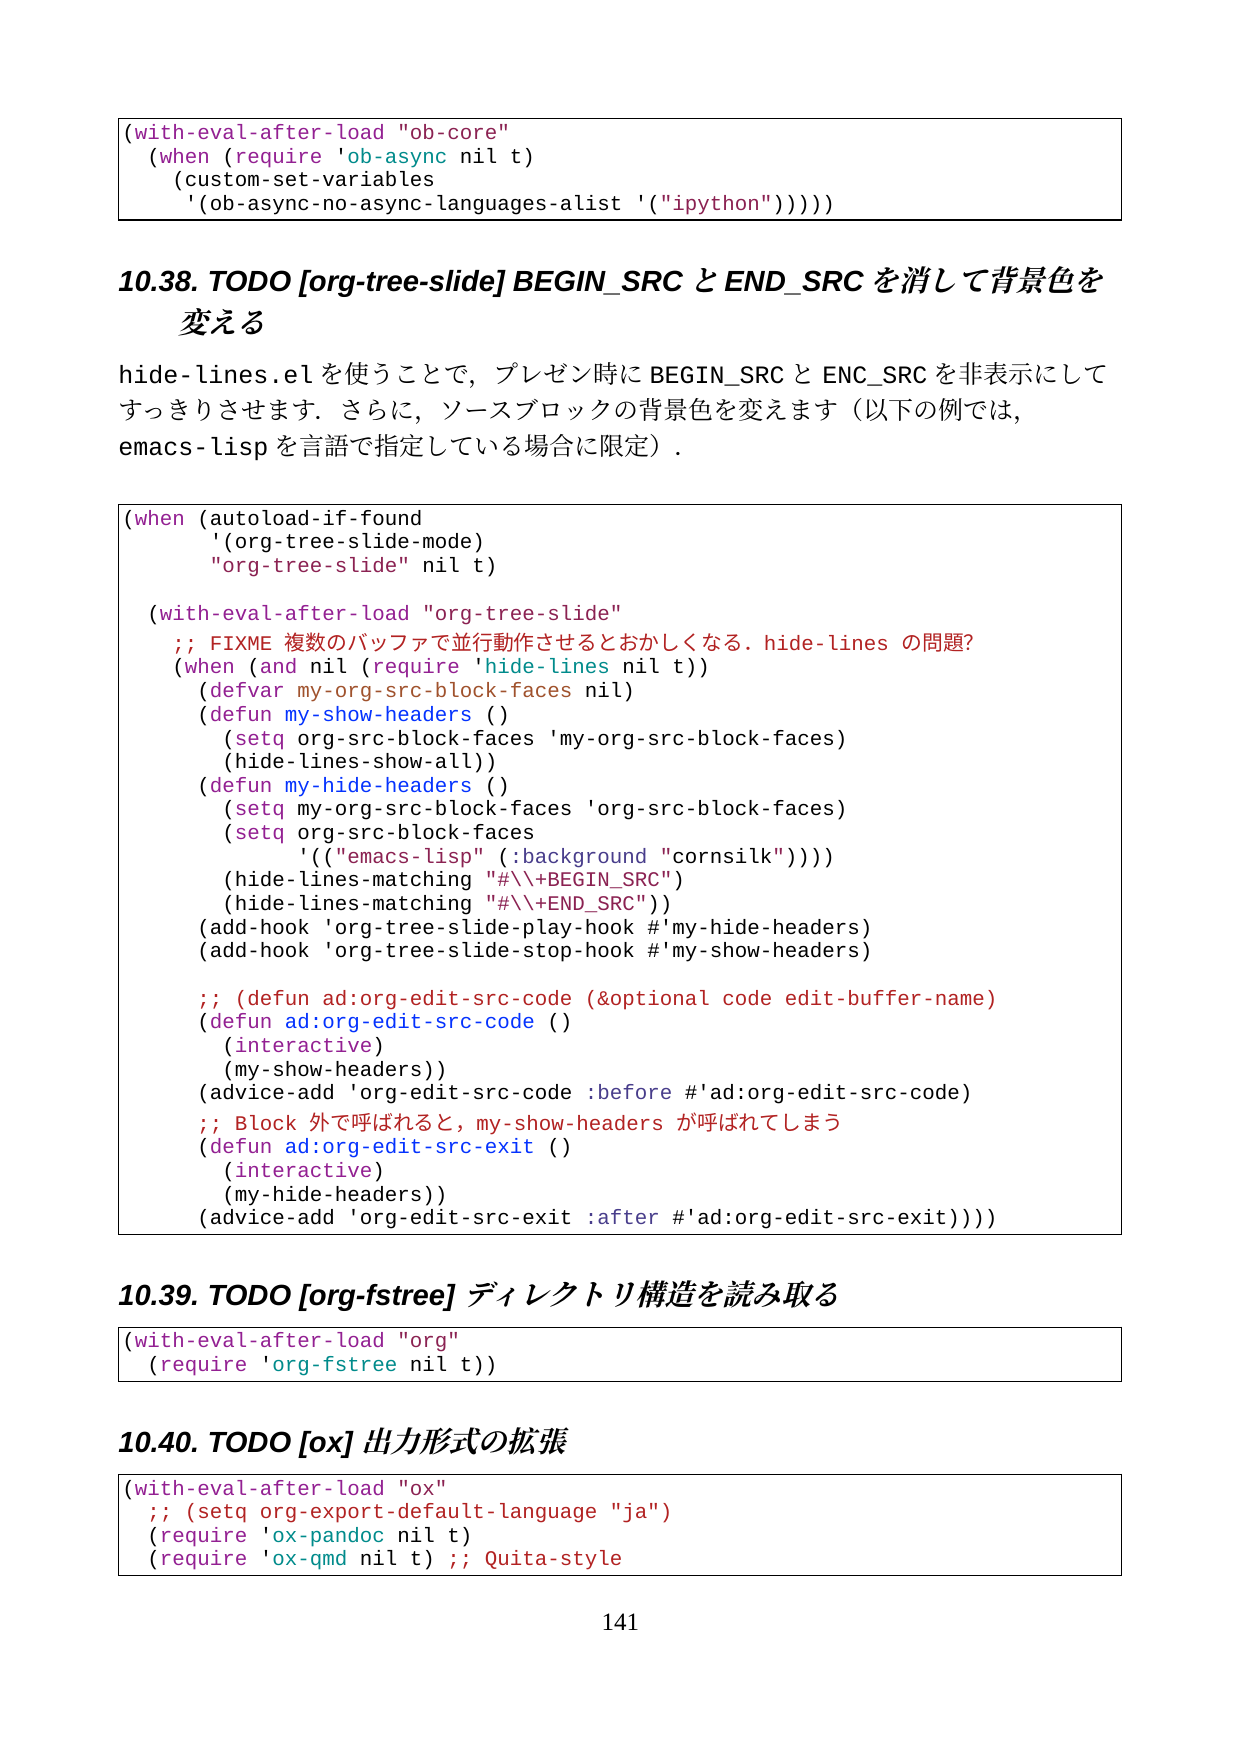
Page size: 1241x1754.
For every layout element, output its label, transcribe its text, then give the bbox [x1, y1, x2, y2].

text (add-hook 'org-tree-slide-play-hook #'my-hide-headers) [119, 913, 1121, 936]
text (require 'ox-qmd nil t) ;; Quita-style [119, 1544, 1121, 1575]
text (advice-add 'org-edit-src-exit :after #'ad:org-edit-src-exit)))) [119, 1203, 1121, 1234]
text '(ob-async-no-async-languages-alist '("ipython"))))) [119, 189, 1121, 219]
text (hide-lines-matching "#\\+END_SRC")) [119, 889, 1121, 913]
text (defun ad:org-edit-src-exit () [119, 1132, 1121, 1156]
text (setq org-src-block-faces [119, 818, 1121, 842]
text (hide-lines-show-all)) [119, 747, 1121, 771]
text (defun ad:org-edit-src-code () [119, 1007, 1121, 1031]
text (my-show-headers)) [119, 1054, 1121, 1078]
text ;; (setq org-export-default-language "ja") [119, 1497, 1121, 1521]
text (with-eval-after-load "org" [119, 1328, 1121, 1350]
text (interactive) [119, 1156, 1121, 1179]
subtitle TODO [org-tree-slide] BEGIN_SRCとEND_SRCを消して背景色を変える [118, 258, 1122, 342]
text (hide-lines-matching "#\\+BEGIN_SRC") [119, 865, 1121, 889]
text (when (and nil (require 'hide-lines nil t)) [119, 653, 1121, 676]
text (interactive) [119, 1031, 1121, 1054]
text (defun my-show-headers () [119, 700, 1121, 723]
text ;; Block 外で呼ばれると，my-show-headers が呼ばれてしまう [119, 1102, 1121, 1132]
text ;; (defun ad:org-edit-src-code (&optional code edit-buffer-name) [119, 984, 1121, 1007]
text (require 'org-fstree nil t)) [119, 1350, 1121, 1381]
text (defun my-hide-headers () [119, 771, 1121, 794]
text (advice-add 'org-edit-src-code :before #'ad:org-edit-src-code) [119, 1078, 1121, 1102]
text (with-eval-after-load "org-tree-slide" [119, 598, 1121, 622]
text (my-hide-headers)) [119, 1179, 1121, 1203]
text (require 'ox-pandoc nil t) [119, 1521, 1121, 1544]
text (defvar my-org-src-block-faces nil) [119, 676, 1121, 700]
text '(org-tree-slide-mode) [119, 528, 1121, 551]
text (custom-set-variables [119, 165, 1121, 189]
subtitle TODO [ox] 出力形式の拡張 [118, 1419, 1122, 1461]
text (setq org-src-block-faces 'my-org-src-block-faces) [119, 723, 1121, 747]
text '(("emacs-lisp" (:background "cornsilk")))) [119, 842, 1121, 865]
text (when (autoload-if-found [119, 505, 1121, 528]
text (add-hook 'org-tree-slide-stop-hook #'my-show-headers) [119, 936, 1121, 960]
text "org-tree-slide" nil t) [119, 551, 1121, 575]
text hide-lines.el を使うことで，プレゼン時に BEGIN_SRC と ENC_SRC を非表示にしてすっきりさせます．さらに，ソースブロックの背景色を変えます（以下の例では， emacs-lisp を言語で指定している場合に限定）． [118, 354, 1122, 491]
text (when (require 'ob-async nil t) [119, 142, 1121, 165]
subtitle TODO [org-fstree] ディレクトリ構造を読み取る [118, 1272, 1122, 1314]
text (setq my-org-src-block-faces 'org-src-block-faces) [119, 794, 1121, 818]
text (with-eval-after-load "ob-core" [119, 119, 1121, 142]
text (with-eval-after-load "ox" [119, 1475, 1121, 1497]
text ;; FIXME 複数のバッファで並行動作させるとおかしくなる．hide-lines の問題？ [119, 622, 1121, 653]
